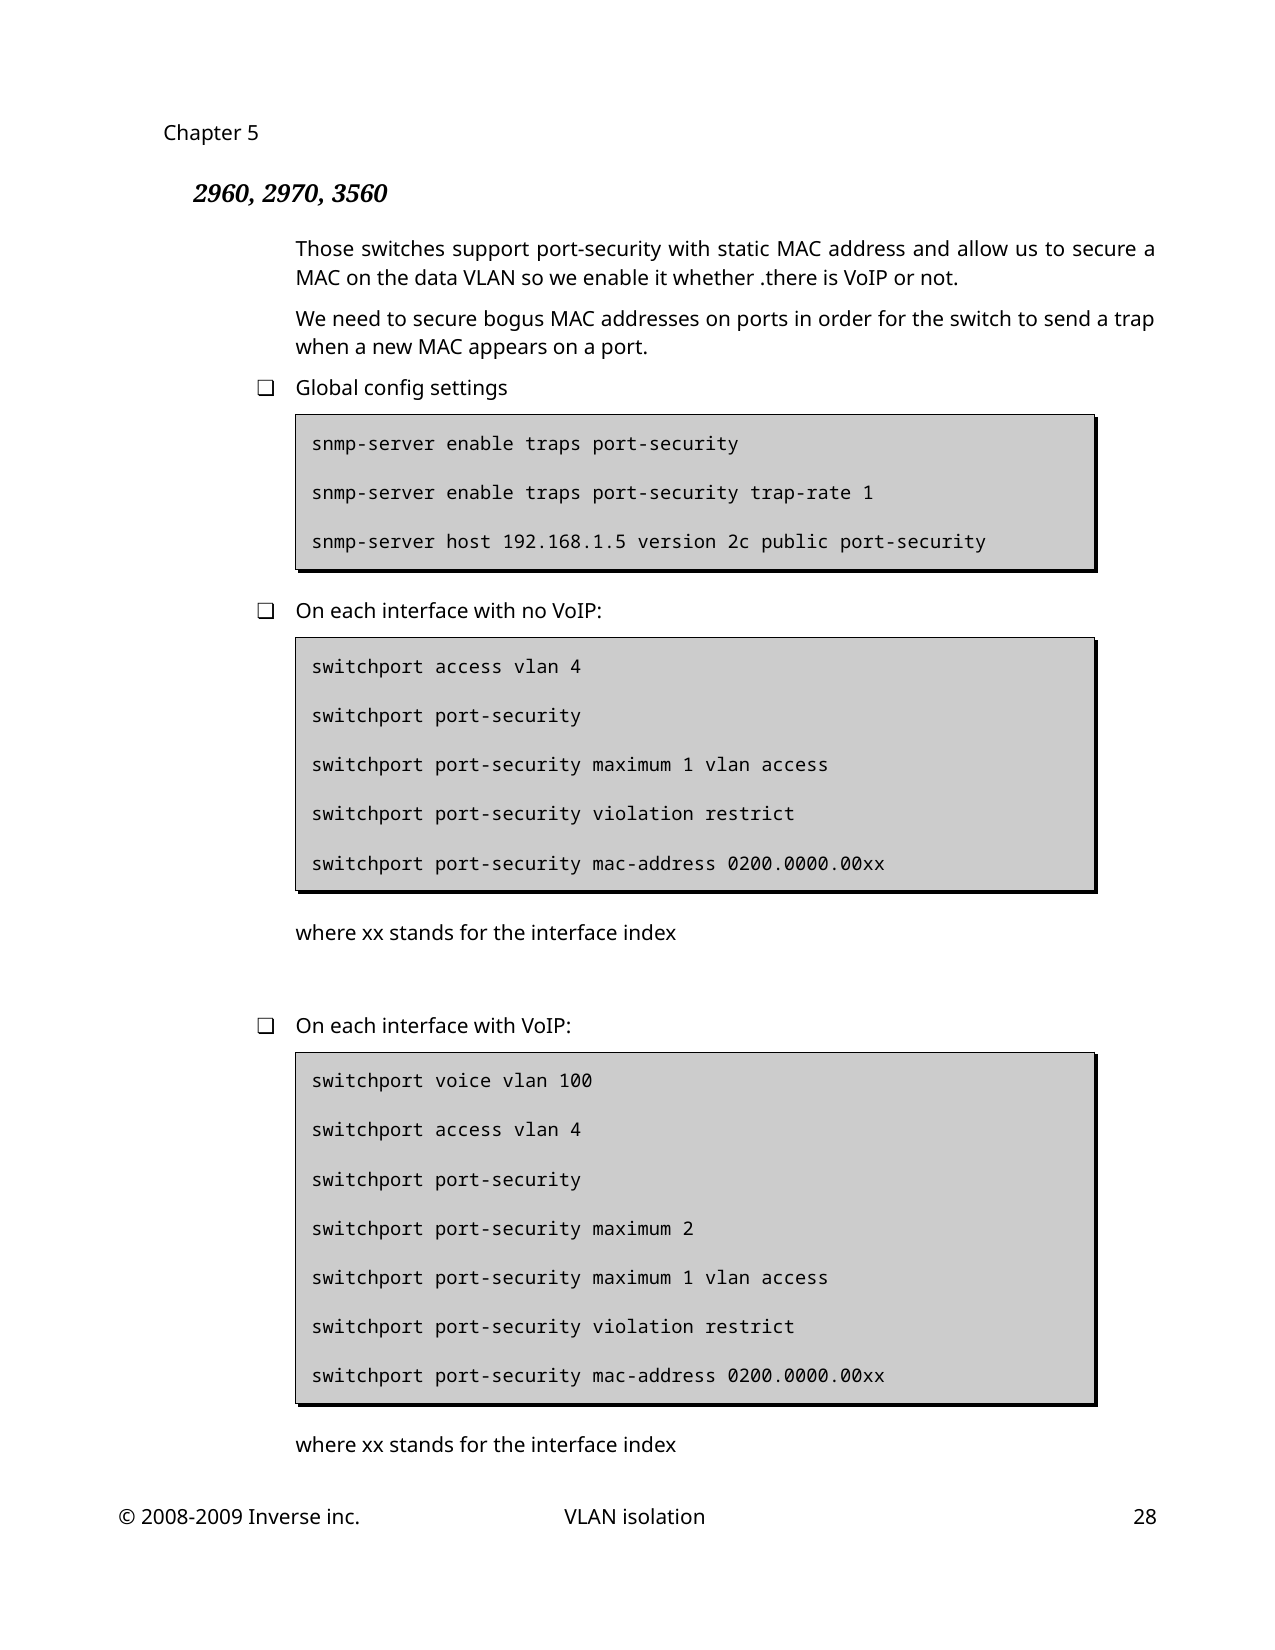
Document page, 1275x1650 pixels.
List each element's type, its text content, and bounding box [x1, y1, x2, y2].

list ❏ Global config settings [256, 373, 1157, 402]
text switchport port-security [296, 686, 1094, 728]
text Those switches support port-security with static MAC address and allow us to secure a MAC on the data VLAN so we enable it whether .there is VoIP or not. [295, 234, 1157, 291]
text switchport port-security [296, 1150, 1094, 1191]
text where xx stands for the interface index [295, 1430, 1157, 1459]
text switchport port-security maximum 2 [296, 1199, 1094, 1241]
text switchport port-security maximum 1 vlan access [296, 736, 1094, 777]
text switchport voice vlan 100 [296, 1053, 1094, 1093]
text where xx stands for the interface index [295, 918, 1157, 946]
text switchport port-security mac-address 0200.0000.00xx [296, 1347, 1094, 1403]
subtitle 2960, 2970, 3560 [156, 176, 1157, 210]
list ❏ On each interface with VoIP: [256, 1011, 1157, 1039]
text switchport access vlan 4 [296, 1101, 1094, 1142]
text snmp-server host 192.168.1.5 version 2c public port-security [296, 513, 1094, 569]
text We need to secure bogus MAC addresses on ports in order for the switch to send a trap when a new MAC appears on a port. [295, 304, 1157, 361]
list ❏ On each interface with no VoIP: [256, 596, 1157, 625]
text switchport port-security maximum 1 vlan access [296, 1248, 1094, 1290]
text switchport port-security violation restrict [296, 1297, 1094, 1339]
text switchport port-security mac-address 0200.0000.00xx [296, 834, 1094, 890]
text snmp-server enable traps port-security [296, 415, 1094, 456]
text switchport access vlan 4 [296, 638, 1094, 679]
text snmp-server enable traps port-security trap-rate 1 [296, 463, 1094, 505]
text switchport port-security violation restrict [296, 785, 1094, 826]
